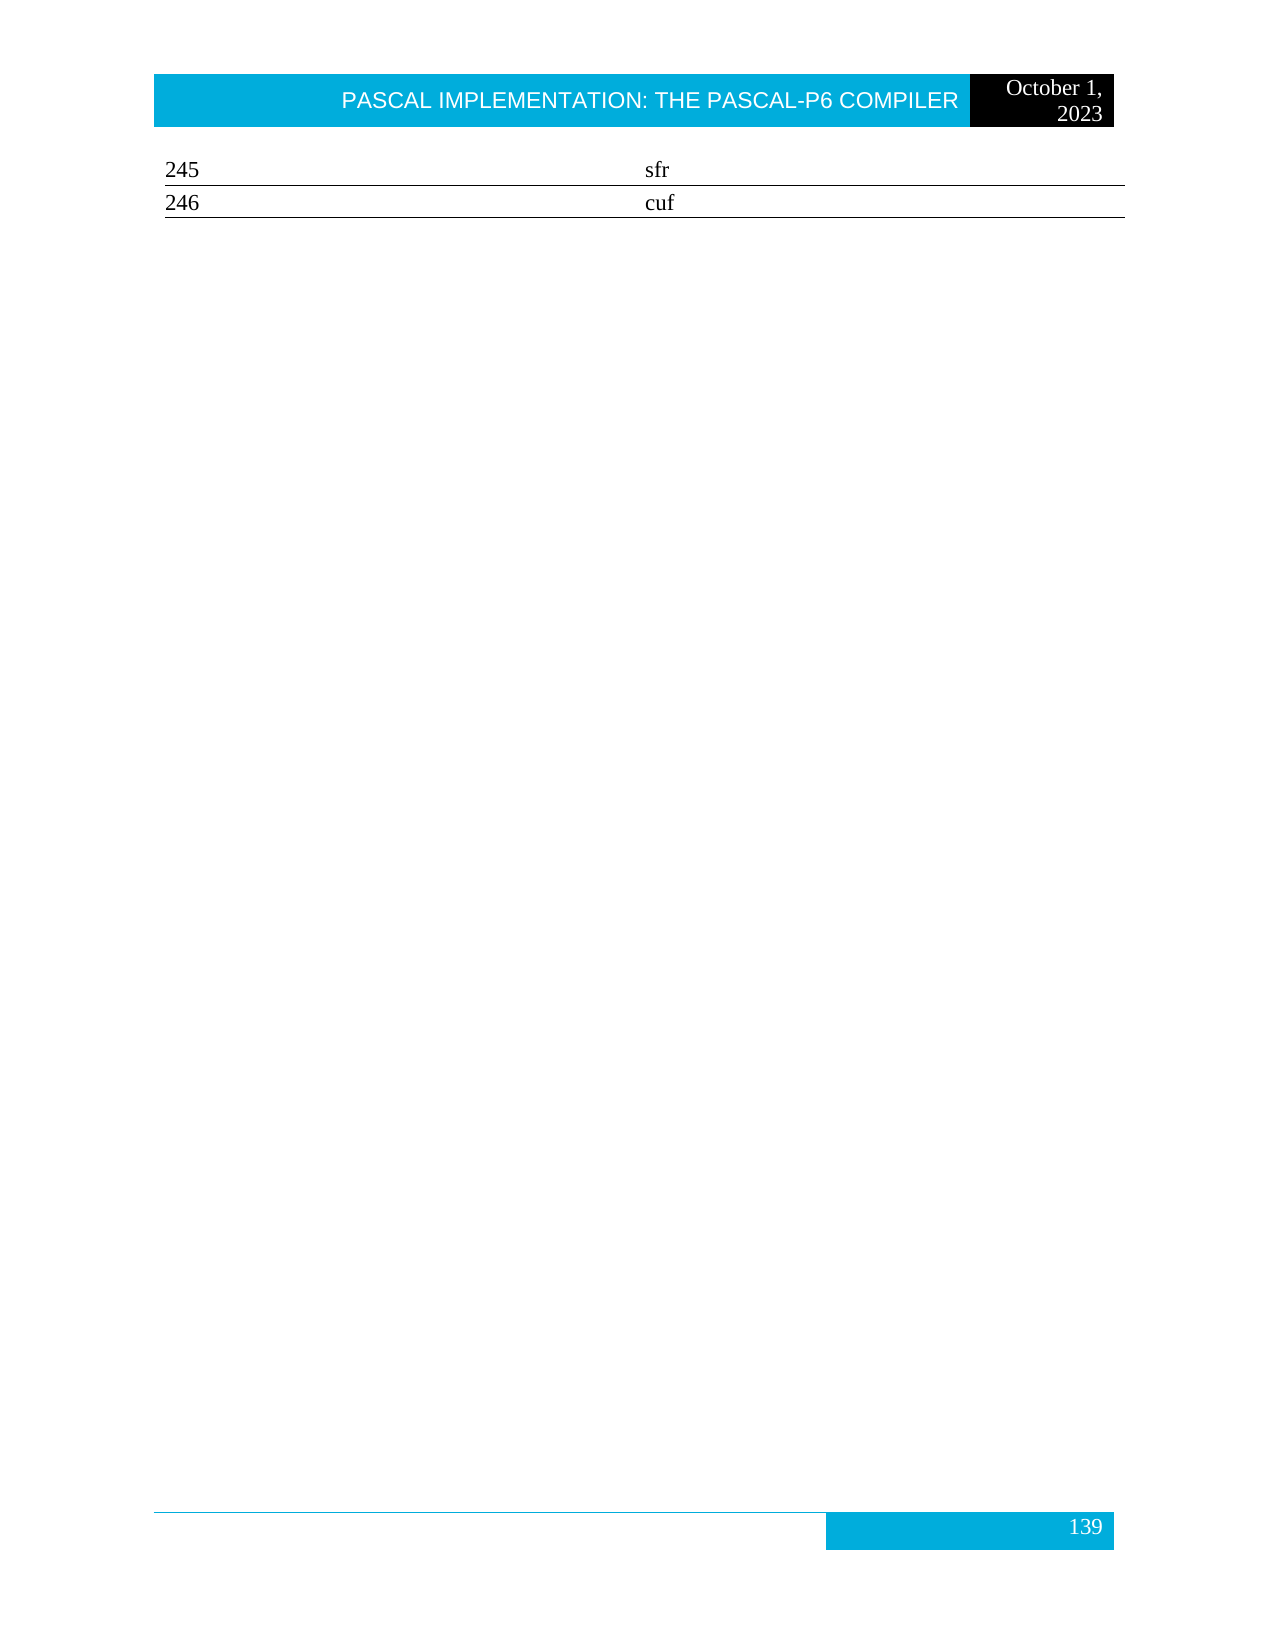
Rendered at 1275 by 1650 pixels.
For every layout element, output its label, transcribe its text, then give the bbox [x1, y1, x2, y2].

table_cell 245 [165, 153, 645, 185]
table_cell cuf [645, 186, 1125, 217]
table_cell sfr [645, 153, 1125, 185]
table_cell 246 [165, 186, 645, 217]
